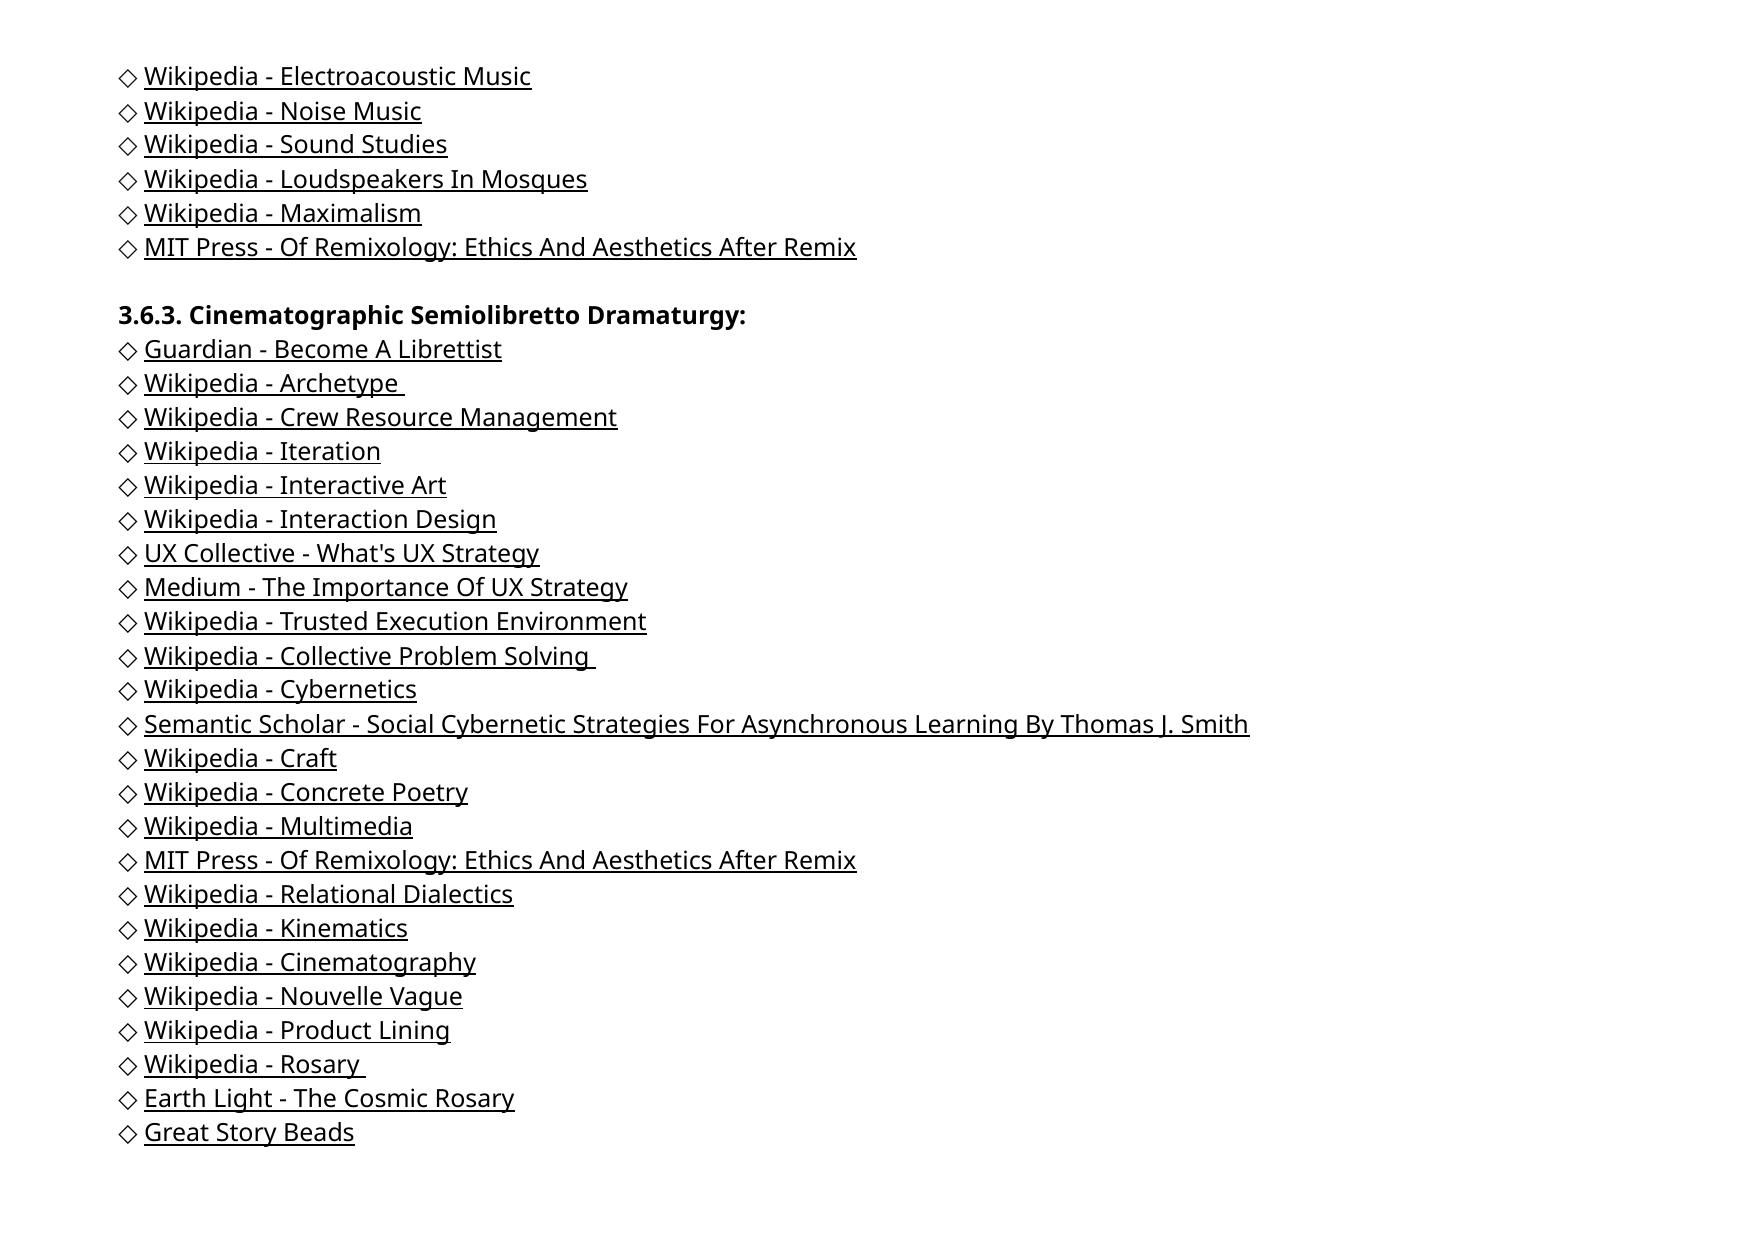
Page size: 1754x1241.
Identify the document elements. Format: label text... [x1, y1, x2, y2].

subtitle ◇ Wikipedia - Concrete Poetry [118, 774, 1695, 808]
text ◇ Wikipedia - Loudspeakers In Mosques [118, 161, 1695, 195]
text ◇ Wikipedia - Maximalism [118, 195, 1695, 229]
subtitle ◇ Wikipedia - Relational Dialectics [118, 877, 1695, 911]
subtitle ◇ Wikipedia - Multimedia [118, 808, 1695, 842]
text ◇ Wikipedia - Sound Studies [118, 127, 1695, 161]
subtitle ◇ Wikipedia - Rosary [118, 1047, 1695, 1081]
subtitle ◇ Wikipedia - Product Lining [118, 1013, 1695, 1047]
subtitle ◇ Wikipedia - Interactive Art [118, 468, 1695, 502]
subtitle ◇ Semantic Scholar - Social Cybernetic Strategies For Asynchronous Learning By Thomas J. Smith [118, 706, 1695, 740]
subtitle ◇ MIT Press - Of Remixology: Ethics And Aesthetics After Remix [118, 842, 1695, 877]
subtitle ◇ UX Collective - What's UX Strategy [118, 536, 1695, 570]
subtitle ◇ Guardian - Become A Librettist [118, 332, 1695, 366]
text ◇ Wikipedia - Noise Music [118, 93, 1695, 127]
subtitle ◇ Wikipedia - Cinematography [118, 945, 1695, 979]
subtitle ◇ Wikipedia - Kinematics [118, 911, 1695, 945]
subtitle ◇ Wikipedia - Nouvelle Vague [118, 979, 1695, 1013]
subtitle ◇ Wikipedia - Craft [118, 740, 1695, 774]
subtitle ◇ Earth Light - The Cosmic Rosary [118, 1081, 1695, 1115]
subtitle ◇ Wikipedia - Crew Resource Management [118, 400, 1695, 434]
text ◇ Wikipedia - Electroacoustic Music [118, 59, 1695, 93]
subtitle ◇ Wikipedia - Trusted Execution Environment [118, 604, 1695, 638]
text 3.6.3. Cinematographic Semiolibretto Dramaturgy: [118, 297, 1695, 332]
subtitle ◇ Medium - The Importance Of UX Strategy [118, 570, 1695, 604]
subtitle ◇ Wikipedia - Interaction Design [118, 502, 1695, 536]
subtitle ◇ Wikipedia - Cybernetics [118, 672, 1695, 706]
subtitle ◇ Wikipedia - Archetype [118, 366, 1695, 400]
text ◇ MIT Press - Of Remixology: Ethics And Aesthetics After Remix [118, 229, 1695, 263]
subtitle ◇ Wikipedia - Collective Problem Solving [118, 638, 1695, 672]
subtitle ◇ Wikipedia - Iteration [118, 434, 1695, 468]
subtitle ◇ Great Story Beads [118, 1115, 1695, 1149]
